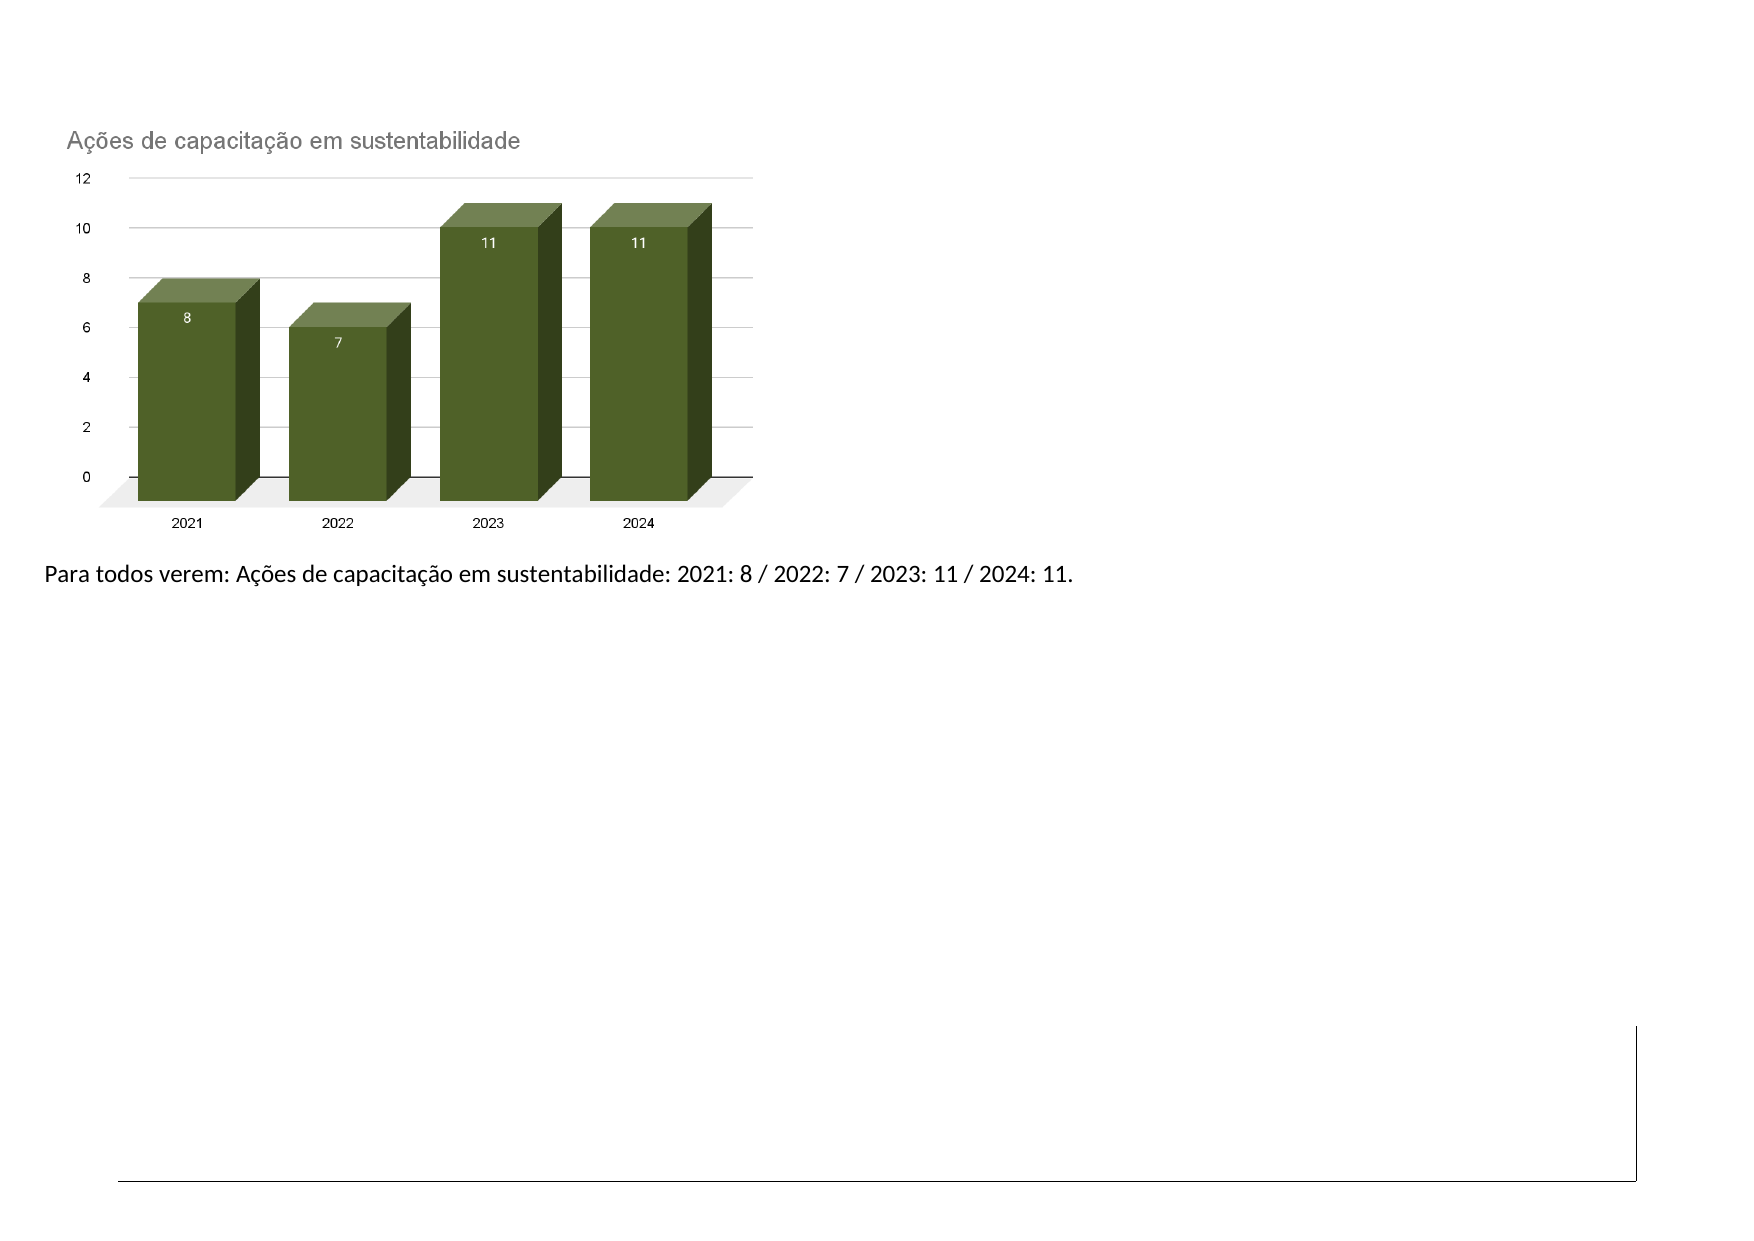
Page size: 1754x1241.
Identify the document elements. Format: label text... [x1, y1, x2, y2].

text Para todos verem: Ações de capacitação em sustentabilidade: 2021: 8 / 2022: 7 / 2023: 11 / 2024: 11. [44, 558, 1712, 588]
